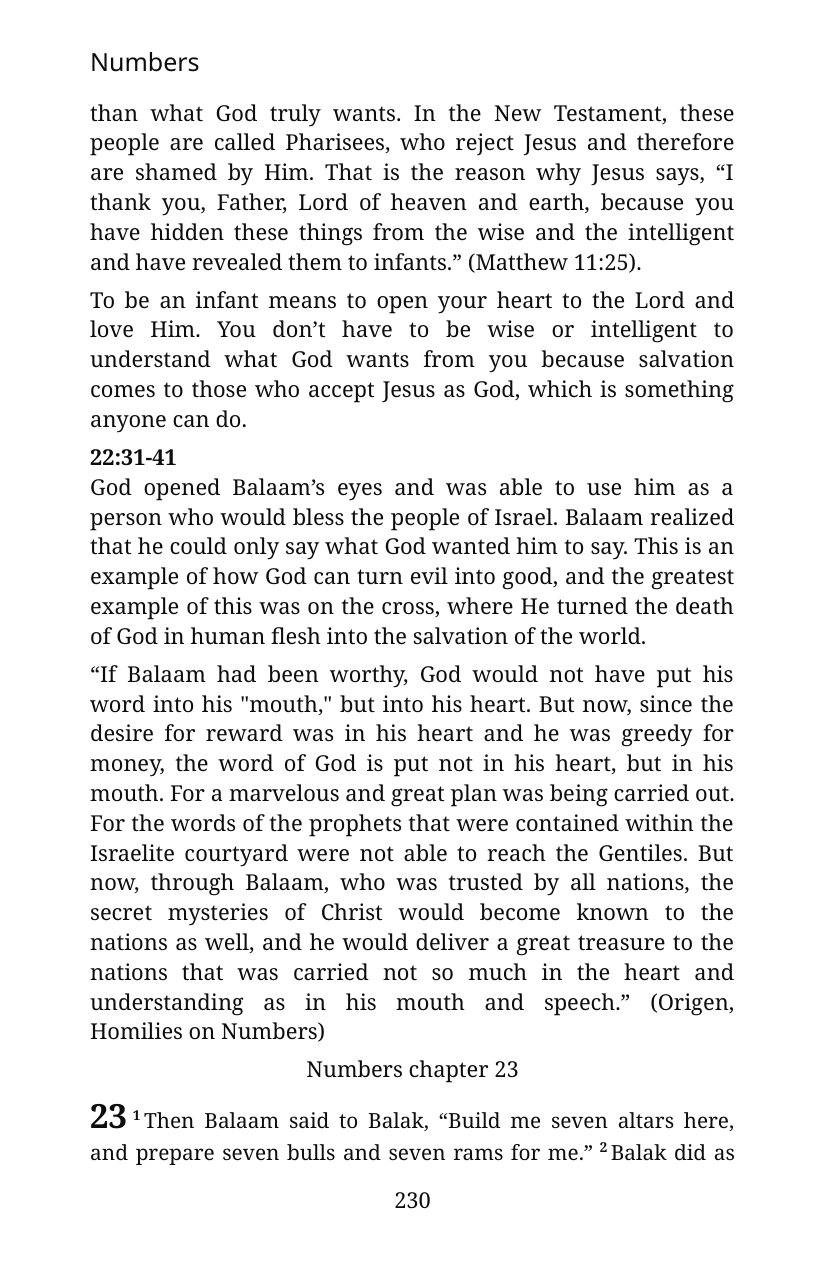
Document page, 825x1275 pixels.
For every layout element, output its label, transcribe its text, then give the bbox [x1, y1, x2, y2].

text 23 1 Then Balaam said to Balak, “Build me seven altars here, and prepare seven bulls and seven rams for me.” 2 Balak did as [90, 1092, 735, 1166]
text To be an infant means to open your heart to the Lord and love Him. You don’t have to be wise or intelligent to understand what God wants from you because salvation comes to those who accept Jesus as God, which is something anyone can do. [90, 284, 735, 433]
text “If Balaam had been worthy, God would not have put his word into his "mouth," but into his heart. But now, since the desire for reward was in his heart and he was greedy for money, the word of God is put not in his heart, but in his mouth. For a marvelous and great plan was being carried out. For the words of the prophets that were contained within the Israelite courtyard were not able to reach the Gentiles. But now, through Balaam, who was trusted by all nations, the secret mysteries of Christ would become known to the nations as well, and he would deliver a great treasure to the nations that was carried not so much in the heart and understanding as in his mouth and speech.” (Origen, Homilies on Numbers) [90, 659, 735, 1046]
text Numbers chapter 23 [90, 1054, 735, 1084]
text 22:31-41 God opened Balaam’s eyes and was able to use him as a person who would bless the people of Israel. Balaam realized that he could only say what God wanted him to say. This is an example of how God can turn evil into good, and the greatest example of this was on the cross, where He turned the death of God in human flesh into the salvation of the world. [90, 442, 735, 650]
text than what God truly wants. In the New Testament, these people are called Pharisees, who reject Jesus and therefore are shamed by Him. That is the reason why Jesus says, “I thank you, Father, Lord of heaven and earth, because you have hidden these things from the wise and the intelligent and have revealed them to infants.” (Matthew 11:25). [90, 97, 735, 276]
